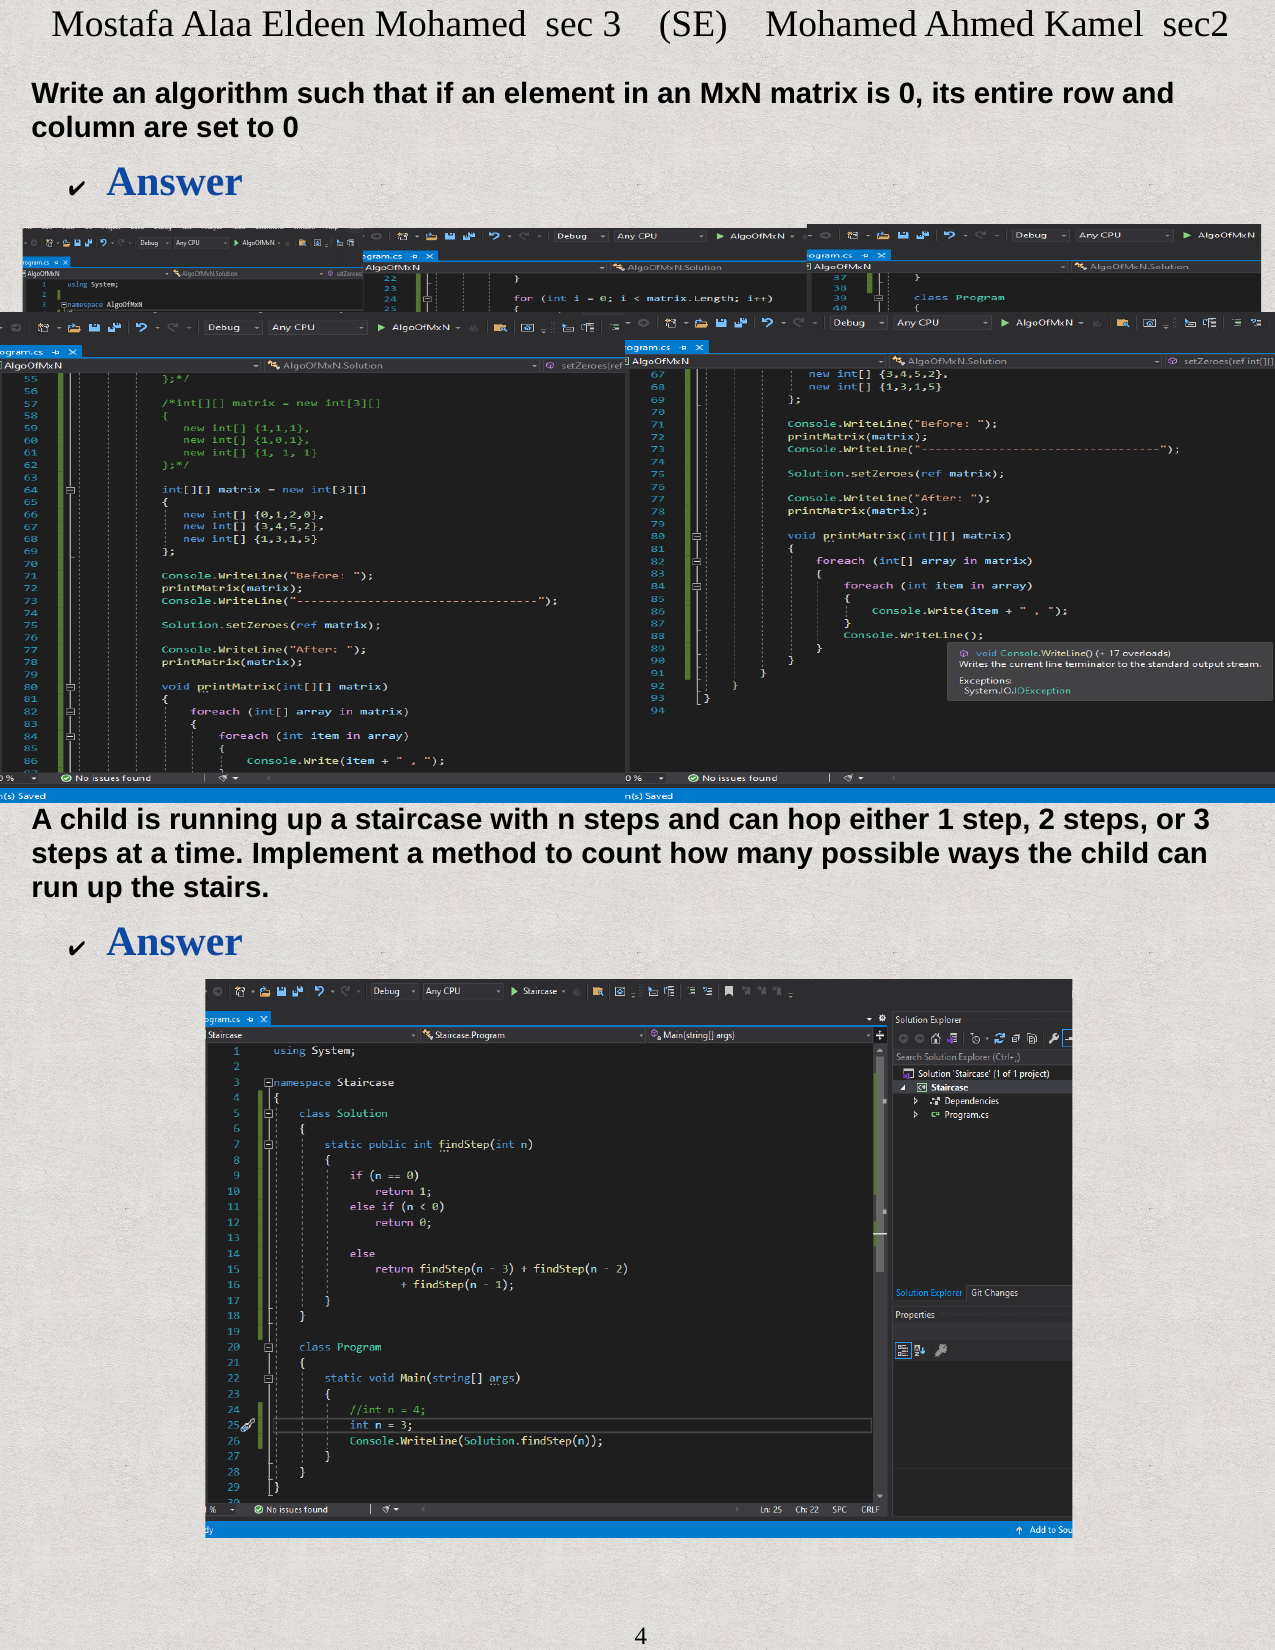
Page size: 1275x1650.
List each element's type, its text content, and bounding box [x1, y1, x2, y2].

list Answer [69, 916, 1250, 964]
subtitle A child is running up a staircase with n steps and can hop either 1 step, 2 steps, or 3 steps at a time. Implement a method to count how many possible ways the child can run up the stairs. [31, 348, 1250, 903]
list Answer [69, 156, 1250, 204]
subtitle Write an algorithm such that if an element in an MxN matrix is 0, its entire row and column are set to 0 [31, 76, 1250, 144]
picture [0, 0, 1275, 1650]
